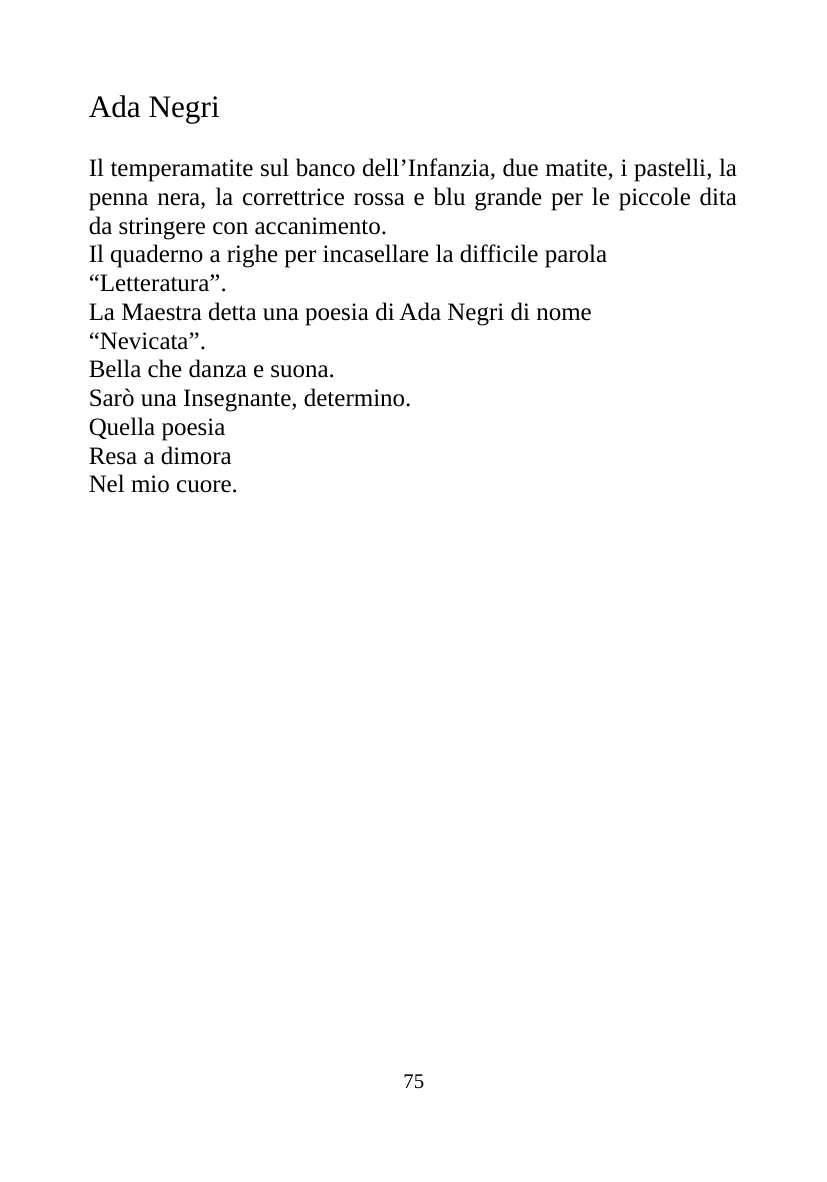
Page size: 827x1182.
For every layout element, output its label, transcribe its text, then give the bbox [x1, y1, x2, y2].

text Resa a dimora [88, 441, 738, 469]
text La Maestra detta una poesia di Ada Negri di nome [88, 297, 738, 326]
text Nel mio cuore. [88, 469, 738, 498]
text Ada Negri [88, 88, 738, 124]
text Quella poesia [88, 412, 738, 441]
text “Nevicata”. [88, 326, 738, 354]
text Il temperamatite sul banco dell’Infanzia, due matite, i pastelli, la penna nera, la correttrice rossa e blu grande per le piccole dita da stringere con accanimento. [88, 153, 738, 239]
text Sarò una Insegnante, determino. [88, 383, 738, 412]
text “Letteratura”. [88, 268, 738, 297]
text Bella che danza e suona. [88, 354, 738, 383]
text Il quaderno a righe per incasellare la difficile parola [88, 239, 738, 268]
